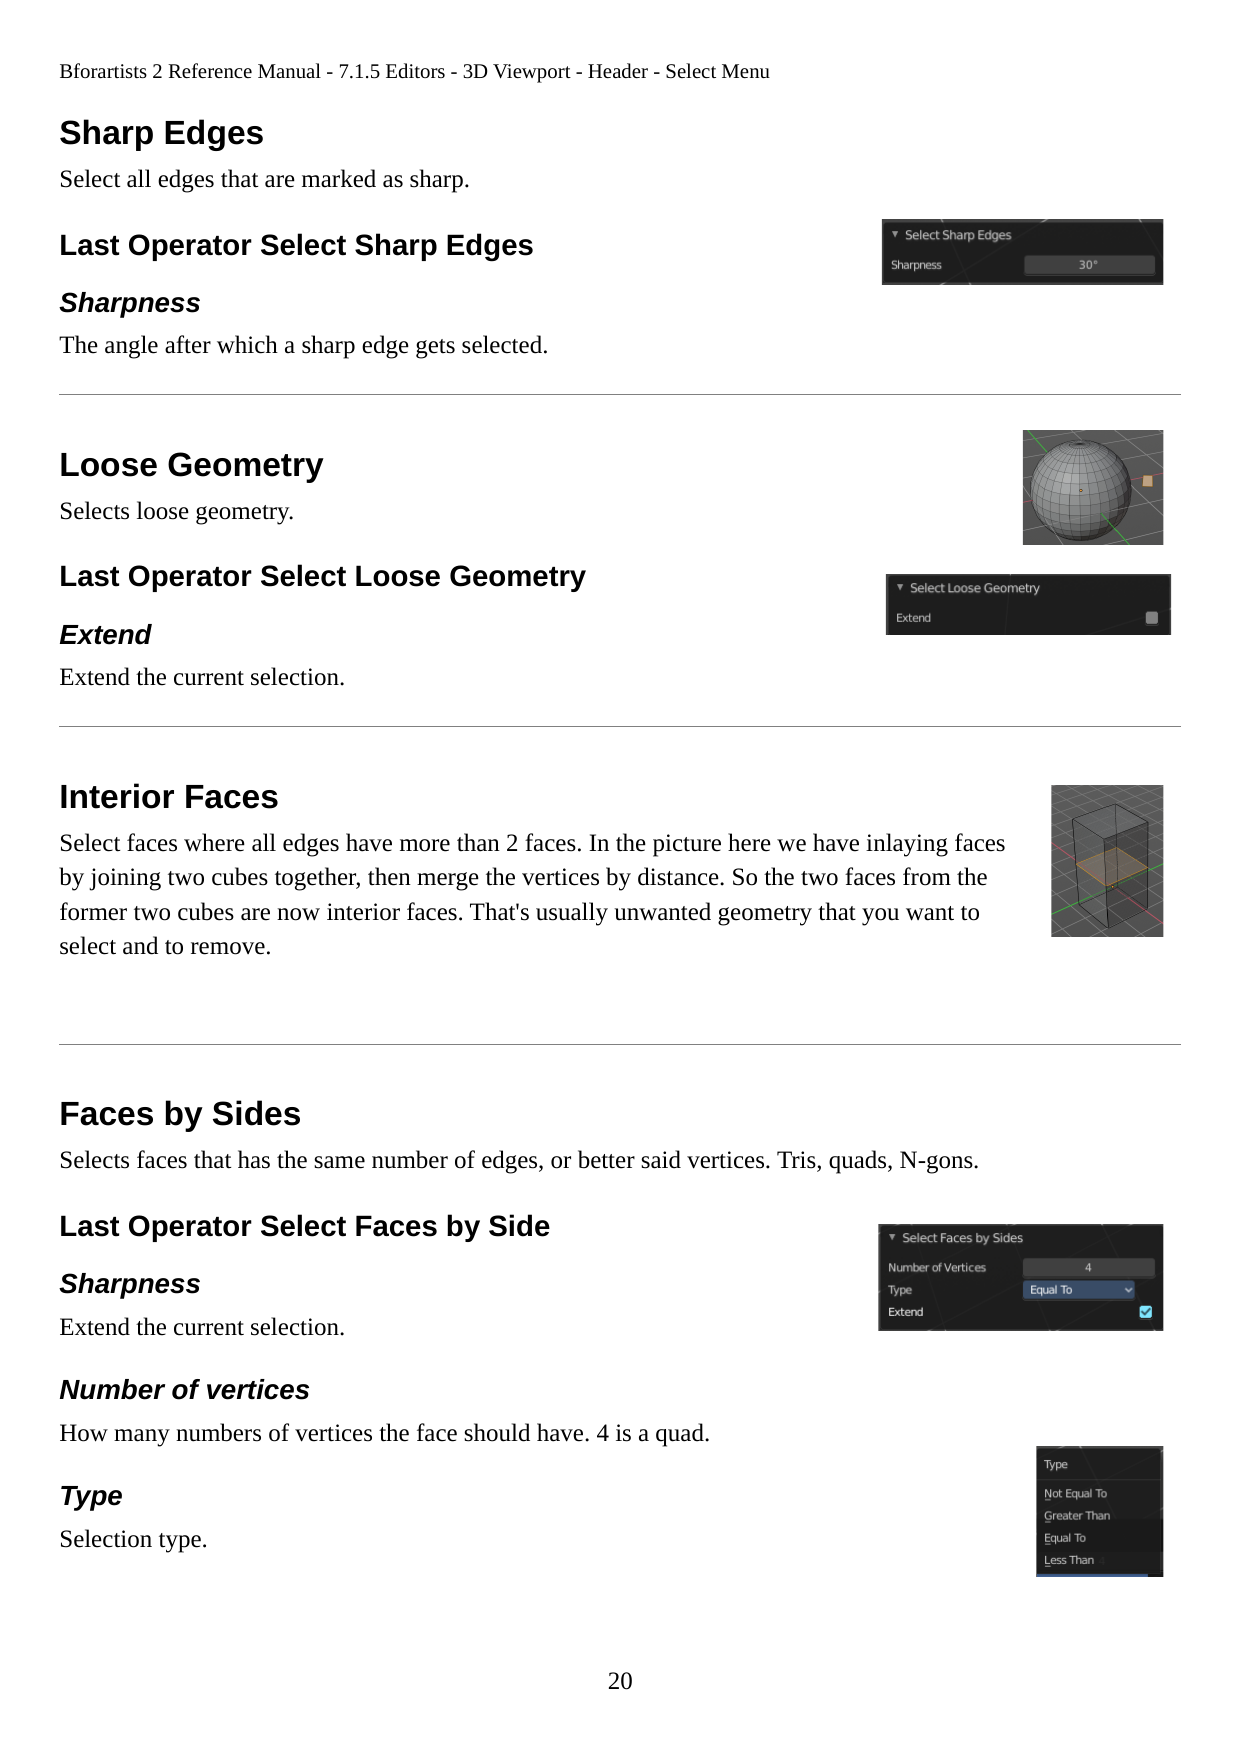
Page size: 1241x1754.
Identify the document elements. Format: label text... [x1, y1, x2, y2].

text [1164, 496, 1181, 524]
text Extend the current selection. [59, 662, 1181, 691]
text How many numbers of vertices the face should have. 4 is a quad. [59, 1418, 1181, 1447]
subtitle [1164, 1268, 1181, 1300]
subtitle [1164, 444, 1181, 483]
subtitle Extend [59, 618, 1181, 650]
text The angle after which a sharp edge gets selected. [59, 331, 1181, 359]
subtitle Number of vertices [59, 1374, 1181, 1406]
text Selects faces that has the same number of edges, or better said vertices. Tris, quads, N-gons. [59, 1145, 1181, 1174]
picture [1022, 430, 1164, 545]
text Select all edges that are marked as sharp. [59, 164, 1181, 192]
subtitle Interior Faces [59, 777, 1181, 815]
text Select faces where all edges have more than 2 faces. In the picture here we have inlaying faces by joining two cubes together, then merge the vertices by distance. So the two faces from the former two cubes are now interior faces. That's usually unwanted geometry that you want to select and to remove. [59, 828, 1181, 960]
subtitle Last Operator Select Loose Geometry [59, 559, 1181, 593]
subtitle Loose Geometry [59, 444, 1022, 483]
text Selection type. [59, 1524, 1036, 1553]
text Selects loose geometry. [59, 496, 1022, 524]
subtitle Sharpness [59, 286, 1181, 318]
picture [885, 574, 1172, 635]
text [1164, 1524, 1181, 1553]
picture [878, 1224, 1164, 1331]
picture [1051, 785, 1164, 937]
subtitle Last Operator Select Sharp Edges [59, 227, 881, 261]
subtitle [1164, 1480, 1181, 1512]
subtitle Type [59, 1480, 1036, 1512]
subtitle Sharpness [59, 1268, 878, 1300]
subtitle Faces by Sides [59, 1094, 1181, 1133]
picture [1036, 1446, 1164, 1577]
text Extend the current selection. [59, 1312, 1181, 1341]
subtitle Last Operator Select Faces by Side [59, 1209, 1181, 1243]
subtitle Sharp Edges [59, 113, 1181, 151]
picture [881, 219, 1164, 285]
